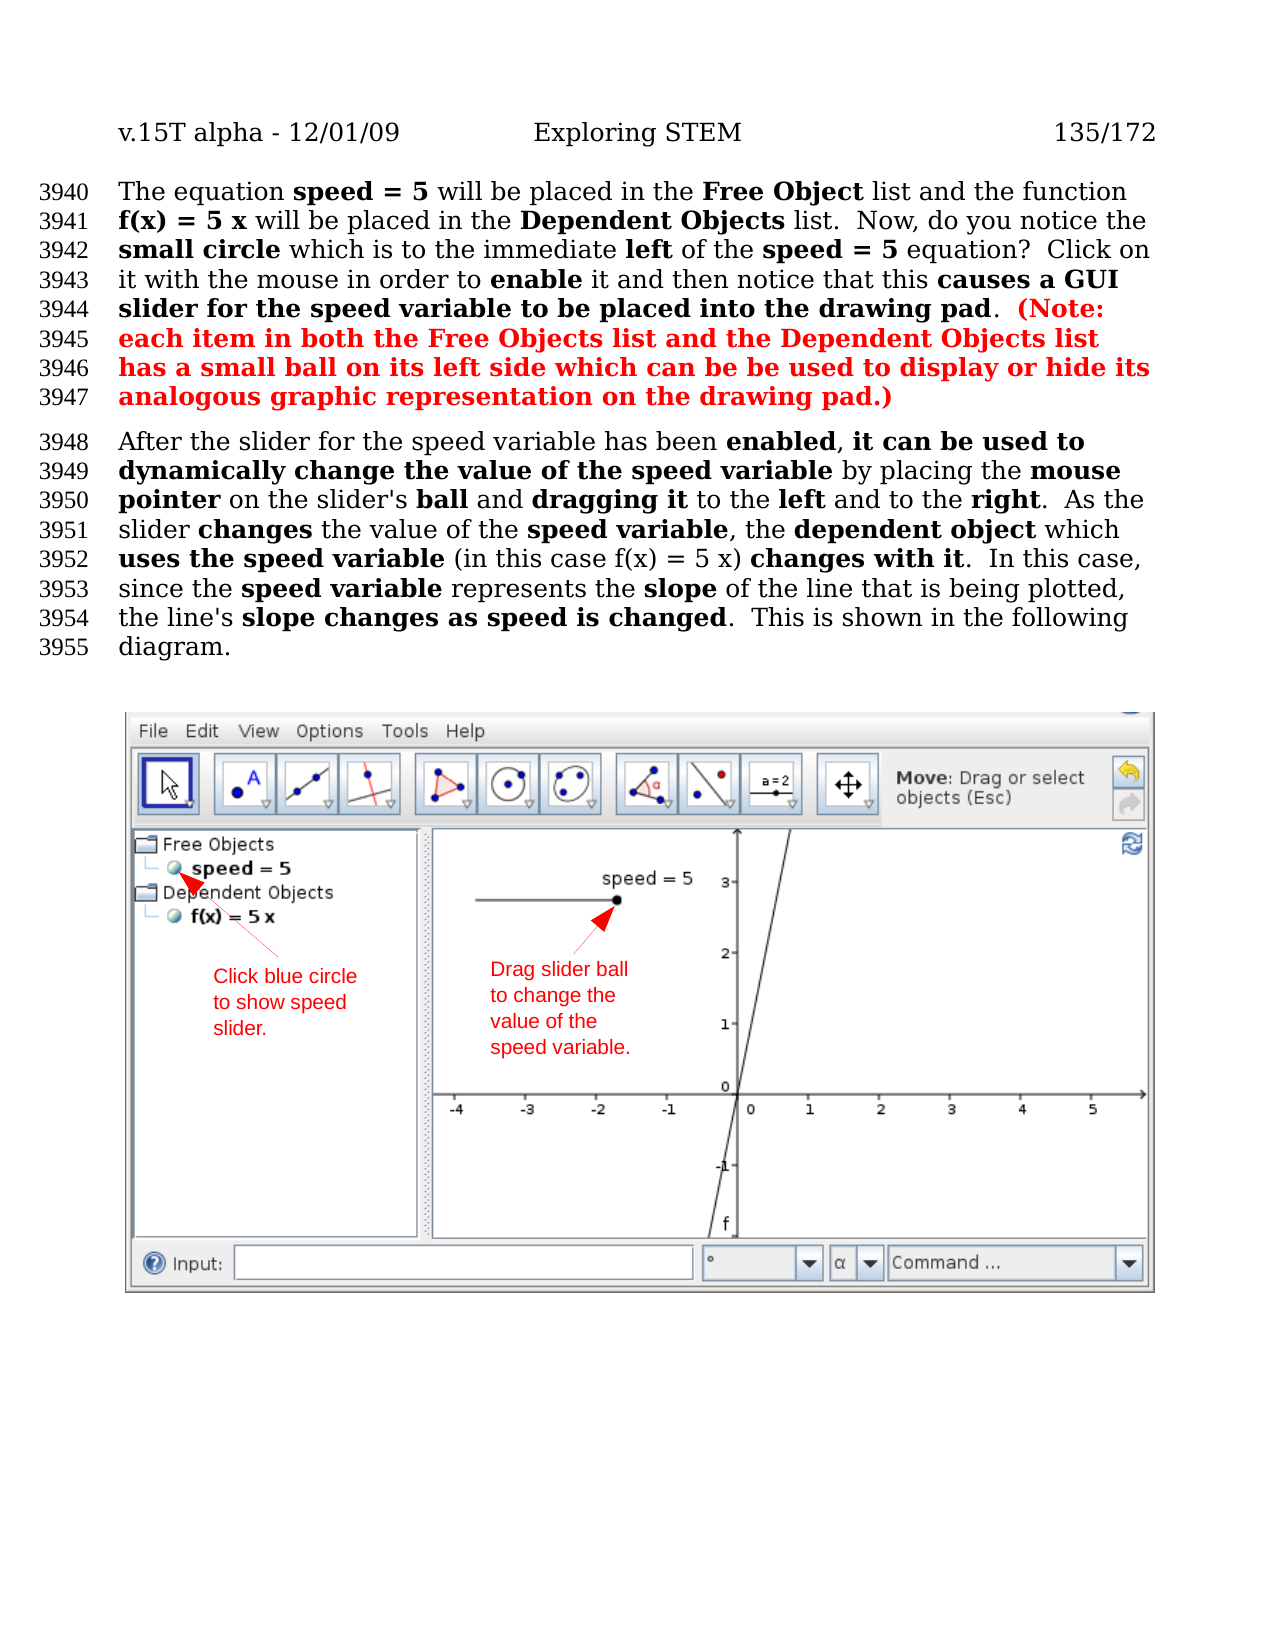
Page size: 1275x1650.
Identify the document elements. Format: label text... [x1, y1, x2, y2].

text After the slider for the speed variable has been enabled, it can be used to dynamically change the value of the speed variable by placing the mouse pointer on the slider's ball and dragging it to the left and to the right. As the slider changes the value of the speed variable, the dependent object which uses the speed variable (in this case f(x) = 5 x) changes with it. In this case, since the speed variable represents the slope of the line that is being plotted, the line's slope changes as speed is changed. This is shown in the following diagram. [118, 427, 1157, 662]
text The equation speed = 5 will be placed in the Free Object list and the function f(x) = 5 x will be placed in the Dependent Objects list. Now, do you notice the small circle which is to the immediate left of the speed = 5 equation? Click on it with the mouse in order to enable it and then notice that this causes a GUI slider for the speed variable to be placed into the drawing pad. (Note: each item in both the Free Objects list and the Dependent Objects list has a small ball on its left side which can be be used to display or hide its analogous graphic representation on the drawing pad.) [118, 177, 1157, 412]
